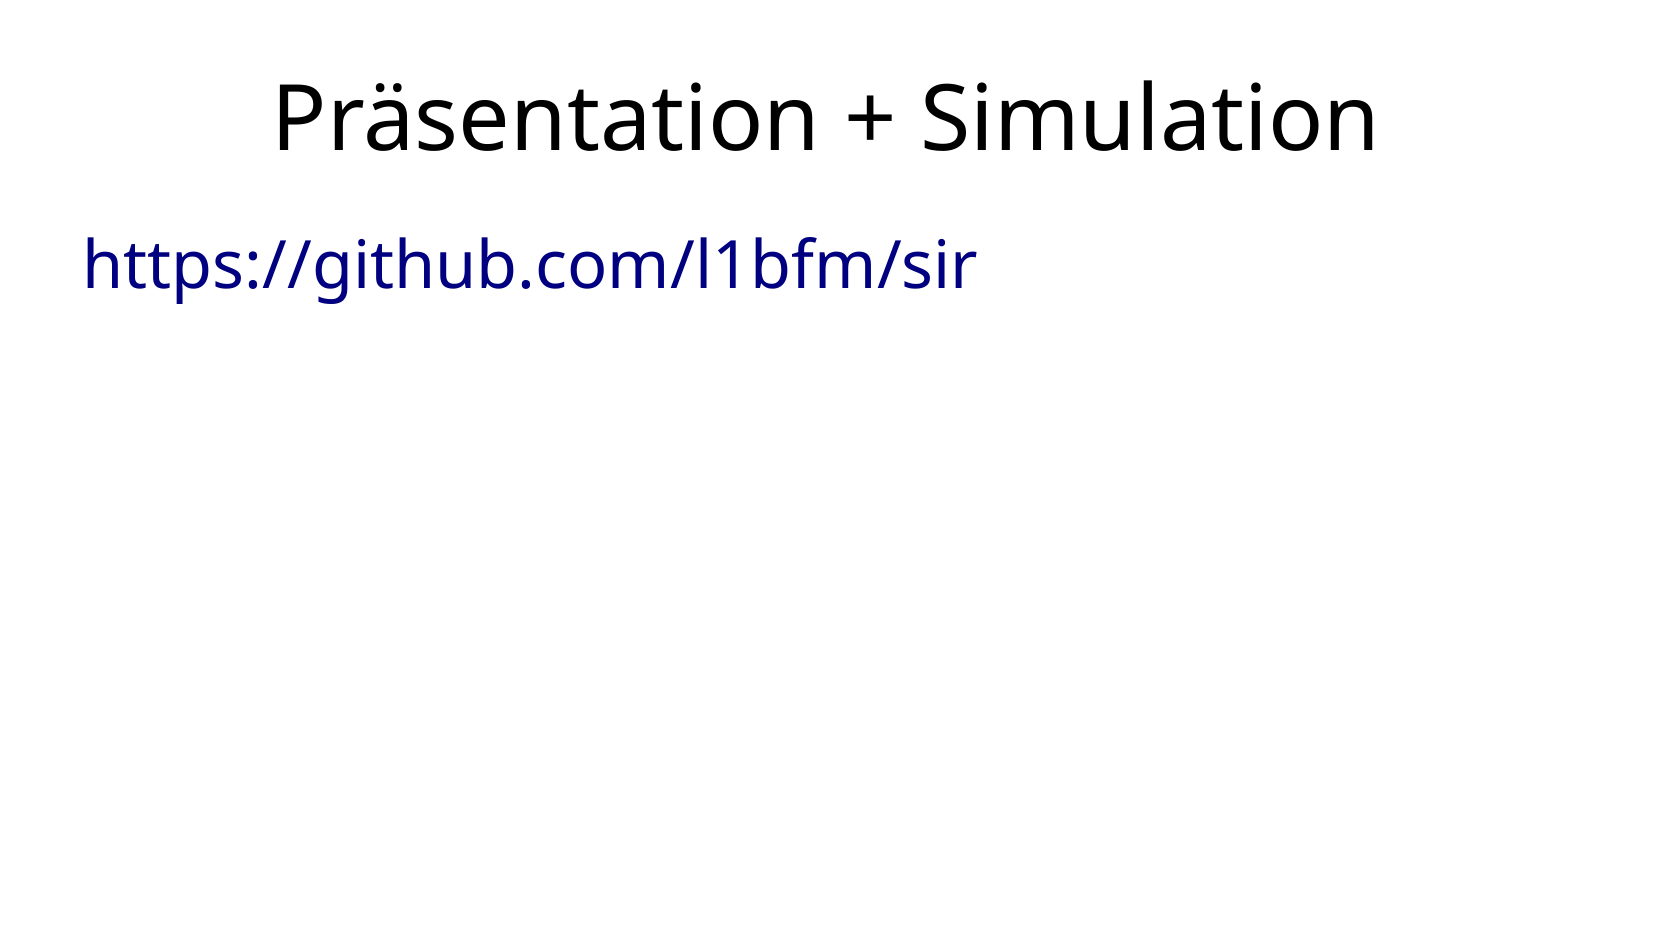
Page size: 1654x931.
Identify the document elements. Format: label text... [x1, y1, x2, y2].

list https://github.com/l1bfm/sir [82, 217, 1571, 758]
title Präsentation + Simulation [82, 37, 1571, 193]
